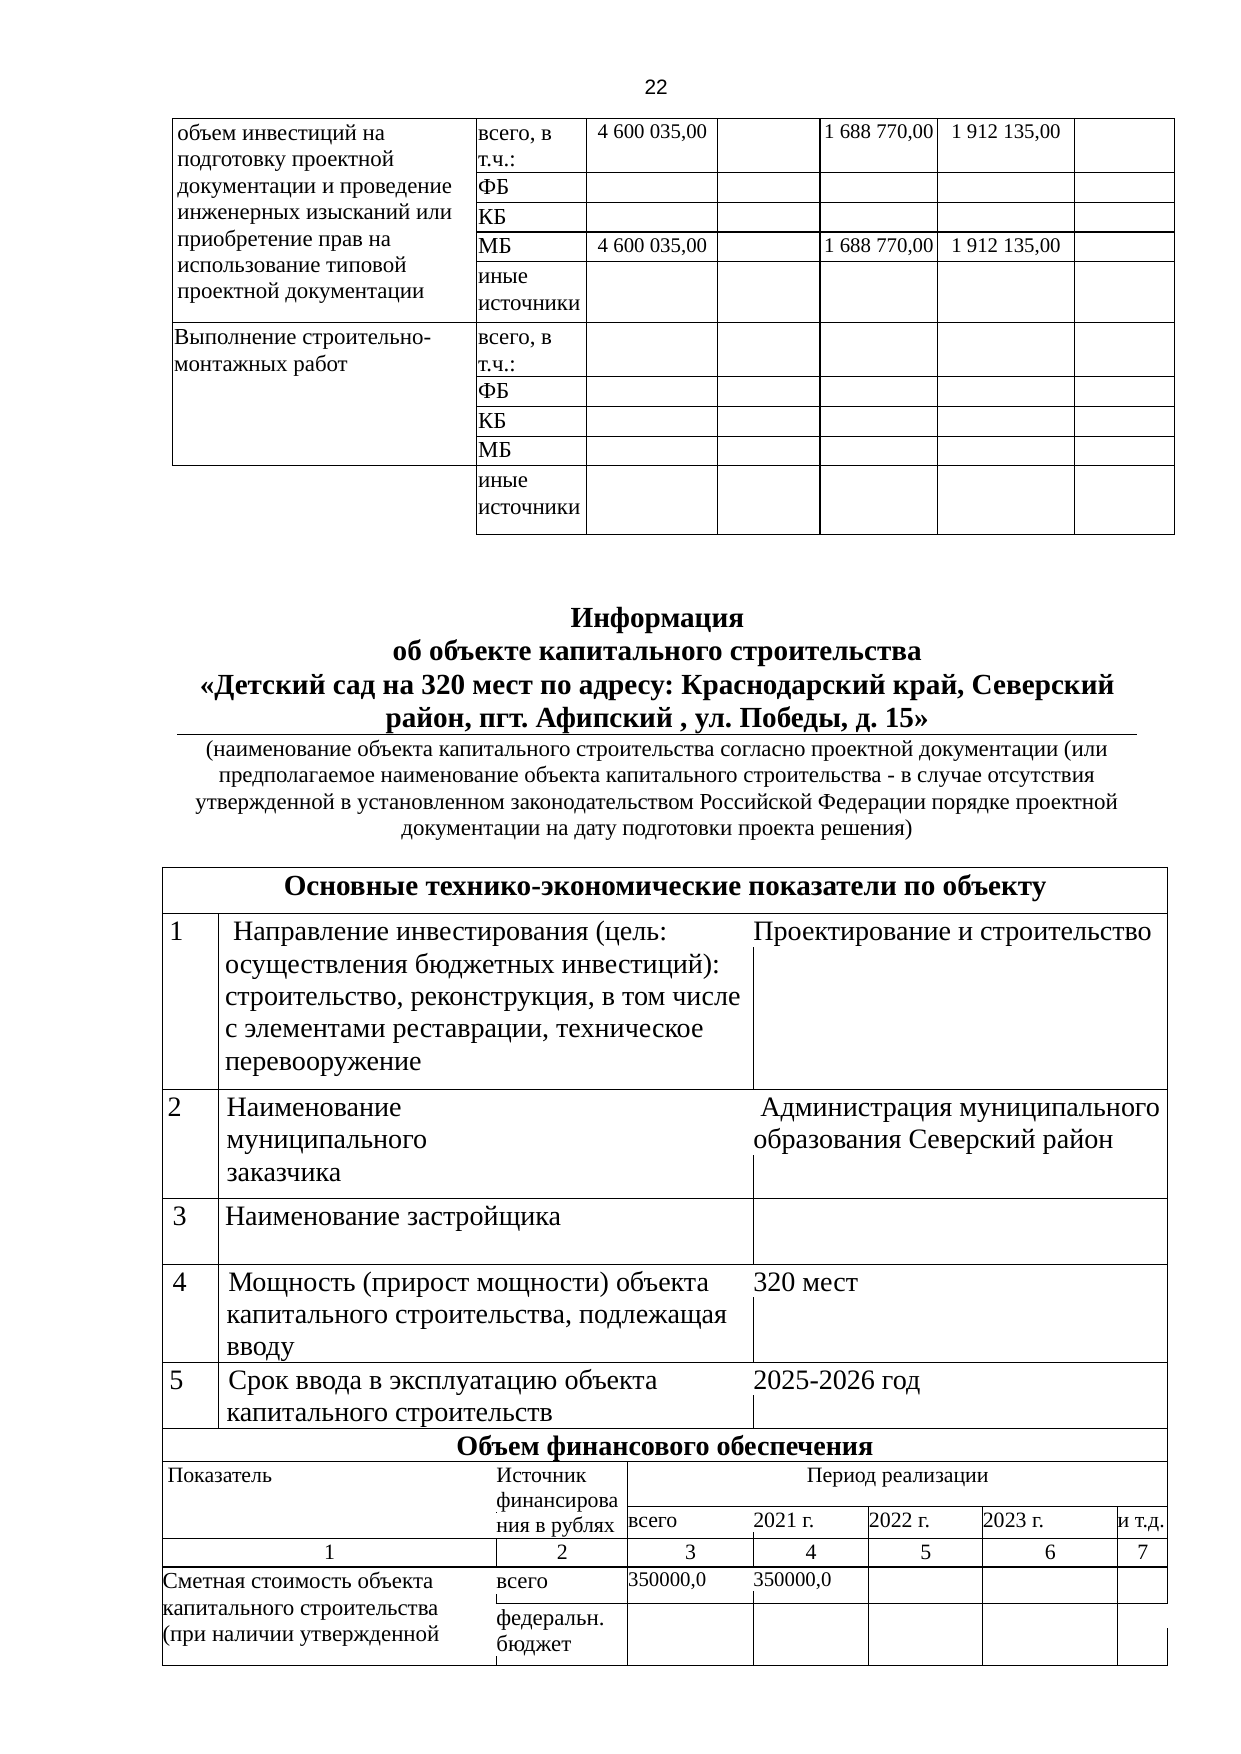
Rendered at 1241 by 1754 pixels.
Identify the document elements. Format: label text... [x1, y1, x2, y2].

table_cell Выполнение строительно-монтажных работ [173, 323, 476, 465]
table_cell [1075, 262, 1174, 322]
table_cell [587, 323, 717, 376]
table_cell Показатель [163, 1462, 496, 1538]
table_cell 3 [628, 1539, 753, 1566]
table_cell 2025-2026 год [754, 1363, 1167, 1428]
table_cell 2 [163, 1090, 218, 1198]
table_cell [1175, 261, 1183, 322]
table_cell [718, 233, 819, 261]
table_cell [718, 323, 819, 376]
table_header Информация об объекте капитального строительства [177, 600, 1137, 667]
table_cell [1075, 119, 1174, 172]
table_cell КБ [477, 407, 586, 436]
table_cell [754, 1199, 1167, 1263]
table_cell [165, 436, 172, 465]
table_cell [587, 437, 717, 465]
table_cell [1175, 436, 1183, 465]
table_cell [165, 465, 172, 533]
table_cell [821, 203, 937, 231]
table_cell Наименование застройщика [219, 1199, 753, 1263]
table_cell 5 [163, 1363, 218, 1428]
table_cell [718, 173, 819, 202]
table_cell 7 [1118, 1539, 1167, 1566]
table_cell Администрация муниципального образования Северский район [754, 1090, 1167, 1198]
table_cell [938, 466, 1074, 533]
table_cell [587, 377, 717, 406]
table_cell 2 [497, 1539, 627, 1566]
table_cell [869, 1604, 982, 1665]
table_cell КБ [477, 203, 586, 231]
table_cell 1 688 770,00 [821, 233, 937, 261]
table_cell [938, 203, 1074, 231]
table_cell всего [497, 1568, 627, 1603]
table_cell 4 [163, 1265, 218, 1362]
table_cell [821, 407, 937, 436]
table_cell [1075, 173, 1174, 202]
table_cell Мощность (прирост мощности) объекта капитального строительства, подлежащая вводу [219, 1265, 753, 1362]
table_cell [628, 1604, 753, 1665]
table_cell [821, 377, 937, 406]
table_cell [587, 407, 717, 436]
table_cell [1175, 118, 1183, 172]
table_cell [1175, 202, 1183, 231]
table_cell [165, 261, 172, 322]
table_cell [587, 203, 717, 231]
table_cell [1075, 377, 1174, 406]
table_cell Проектирование и строительство [754, 914, 1167, 1089]
table_cell [165, 172, 172, 202]
table_cell [1183, 465, 1187, 533]
table_cell [938, 323, 1074, 376]
table_cell [938, 262, 1074, 322]
table_cell всего [628, 1507, 753, 1538]
table_cell Наименование муниципального заказчика [219, 1090, 753, 1198]
table_cell Сметная стоимость объекта капитального строительства (при наличии утвержденной [163, 1568, 496, 1665]
table_cell [869, 1568, 982, 1603]
table_cell Срок ввода в эксплуатацию объекта капитального строительств [219, 1363, 753, 1428]
table_cell [1175, 231, 1183, 261]
table_cell [1118, 1604, 1167, 1665]
table_cell всего, в т.ч.: [477, 323, 586, 376]
table_cell 320 мест [754, 1265, 1167, 1362]
table_cell [1075, 323, 1174, 376]
table_cell [1183, 261, 1187, 322]
table_cell всего, в т.ч.: [477, 119, 586, 172]
table_cell Объем финансового обеспечения [163, 1429, 1167, 1461]
table_cell [821, 323, 937, 376]
table_cell [1075, 466, 1174, 533]
table_cell [165, 406, 172, 436]
table_cell [938, 407, 1074, 436]
table_cell [165, 202, 172, 231]
table_cell [1183, 231, 1187, 261]
table_cell [1175, 406, 1183, 436]
table_cell и т.д. [1118, 1507, 1167, 1538]
table_cell [1118, 1568, 1167, 1603]
table_cell [1075, 437, 1174, 465]
table_cell [821, 437, 937, 465]
table_cell 350000,0 [628, 1568, 753, 1603]
table_cell [587, 173, 717, 202]
table_cell МБ [477, 437, 586, 465]
table_cell [821, 262, 937, 322]
table_cell [1183, 376, 1187, 406]
table_cell 1 [163, 914, 218, 1089]
table_cell [718, 119, 819, 172]
table_cell [165, 118, 172, 172]
table_cell Период реализации [628, 1462, 1167, 1506]
table_header Основные технико-экономические показатели по объекту [163, 868, 1167, 913]
table_cell 1 912 135,00 [938, 119, 1074, 172]
table_cell Источник финансирования в рублях [497, 1462, 627, 1538]
table_cell 4 600 035,00 [587, 119, 717, 172]
table_cell 2021 г. [754, 1507, 868, 1538]
table_cell [1183, 406, 1187, 436]
table_cell [718, 466, 819, 533]
table_cell [718, 437, 819, 465]
table_cell 4 [754, 1539, 868, 1566]
table_cell [165, 376, 172, 406]
table_cell 3 [163, 1199, 218, 1263]
table_cell [1175, 172, 1183, 202]
table_cell (наименование объекта капитального строительства согласно проектной документации (или предполагаемое наименование объекта капитального строительства - в случае отсутствия утвержденной в установленном законодательством Российской Федерации порядке проектной документации на дату подготовки проекта решения) [177, 735, 1137, 867]
table_cell [587, 262, 717, 322]
table_cell 6 [983, 1539, 1117, 1566]
table_cell [1075, 203, 1174, 231]
table_cell [983, 1604, 1117, 1665]
table_cell федеральн. бюджет [497, 1604, 627, 1665]
table_cell иные источники [477, 262, 586, 322]
table_cell объем инвестиций на подготовку проектной документации и проведение инженерных изысканий или приобретение прав на использование типовой проектной документации [173, 119, 476, 322]
table_cell [165, 231, 172, 261]
table_cell [1183, 322, 1187, 376]
table_cell [938, 173, 1074, 202]
table_cell [718, 407, 819, 436]
table_cell [1175, 322, 1183, 376]
table_cell [938, 437, 1074, 465]
table_cell 2022 г. [869, 1507, 982, 1538]
table_cell 1 [163, 1539, 496, 1566]
table_cell [821, 173, 937, 202]
table_cell ФБ [477, 173, 586, 202]
table_cell [718, 262, 819, 322]
table_cell «Детский сад на 320 мест по адресу: Краснодарский край, Северский район, пгт. Афипский , ул. Победы, д. 15» [177, 667, 1137, 734]
table_cell МБ [477, 233, 586, 261]
table_cell [1175, 465, 1183, 533]
table_cell 5 [869, 1539, 982, 1566]
table_cell ФБ [477, 377, 586, 406]
table_cell [1183, 172, 1187, 202]
table_cell [754, 1604, 868, 1665]
table_cell 1 912 135,00 [938, 233, 1074, 261]
table_cell [718, 203, 819, 231]
table_cell [1075, 233, 1174, 261]
table_cell [938, 377, 1074, 406]
table_cell [983, 1568, 1117, 1603]
table_cell иные источники [477, 466, 586, 533]
table_cell [165, 322, 172, 376]
table_cell [1075, 407, 1174, 436]
table_cell [1183, 436, 1187, 465]
table_cell Направление инвестирования (цель: осуществления бюджетных инвестиций): строительство, реконструкция, в том числе с элементами реставрации, техническое перевооружение [219, 914, 753, 1089]
table_cell 1 688 770,00 [821, 119, 937, 172]
table_cell [1183, 202, 1187, 231]
table_cell [1183, 118, 1187, 172]
table_cell [718, 377, 819, 406]
table_cell 4 600 035,00 [587, 233, 717, 261]
table_cell 2023 г. [983, 1507, 1117, 1538]
table_cell [821, 466, 937, 533]
table_cell 350000,0 [754, 1568, 868, 1603]
table_cell [1175, 376, 1183, 406]
table_cell [587, 466, 717, 533]
